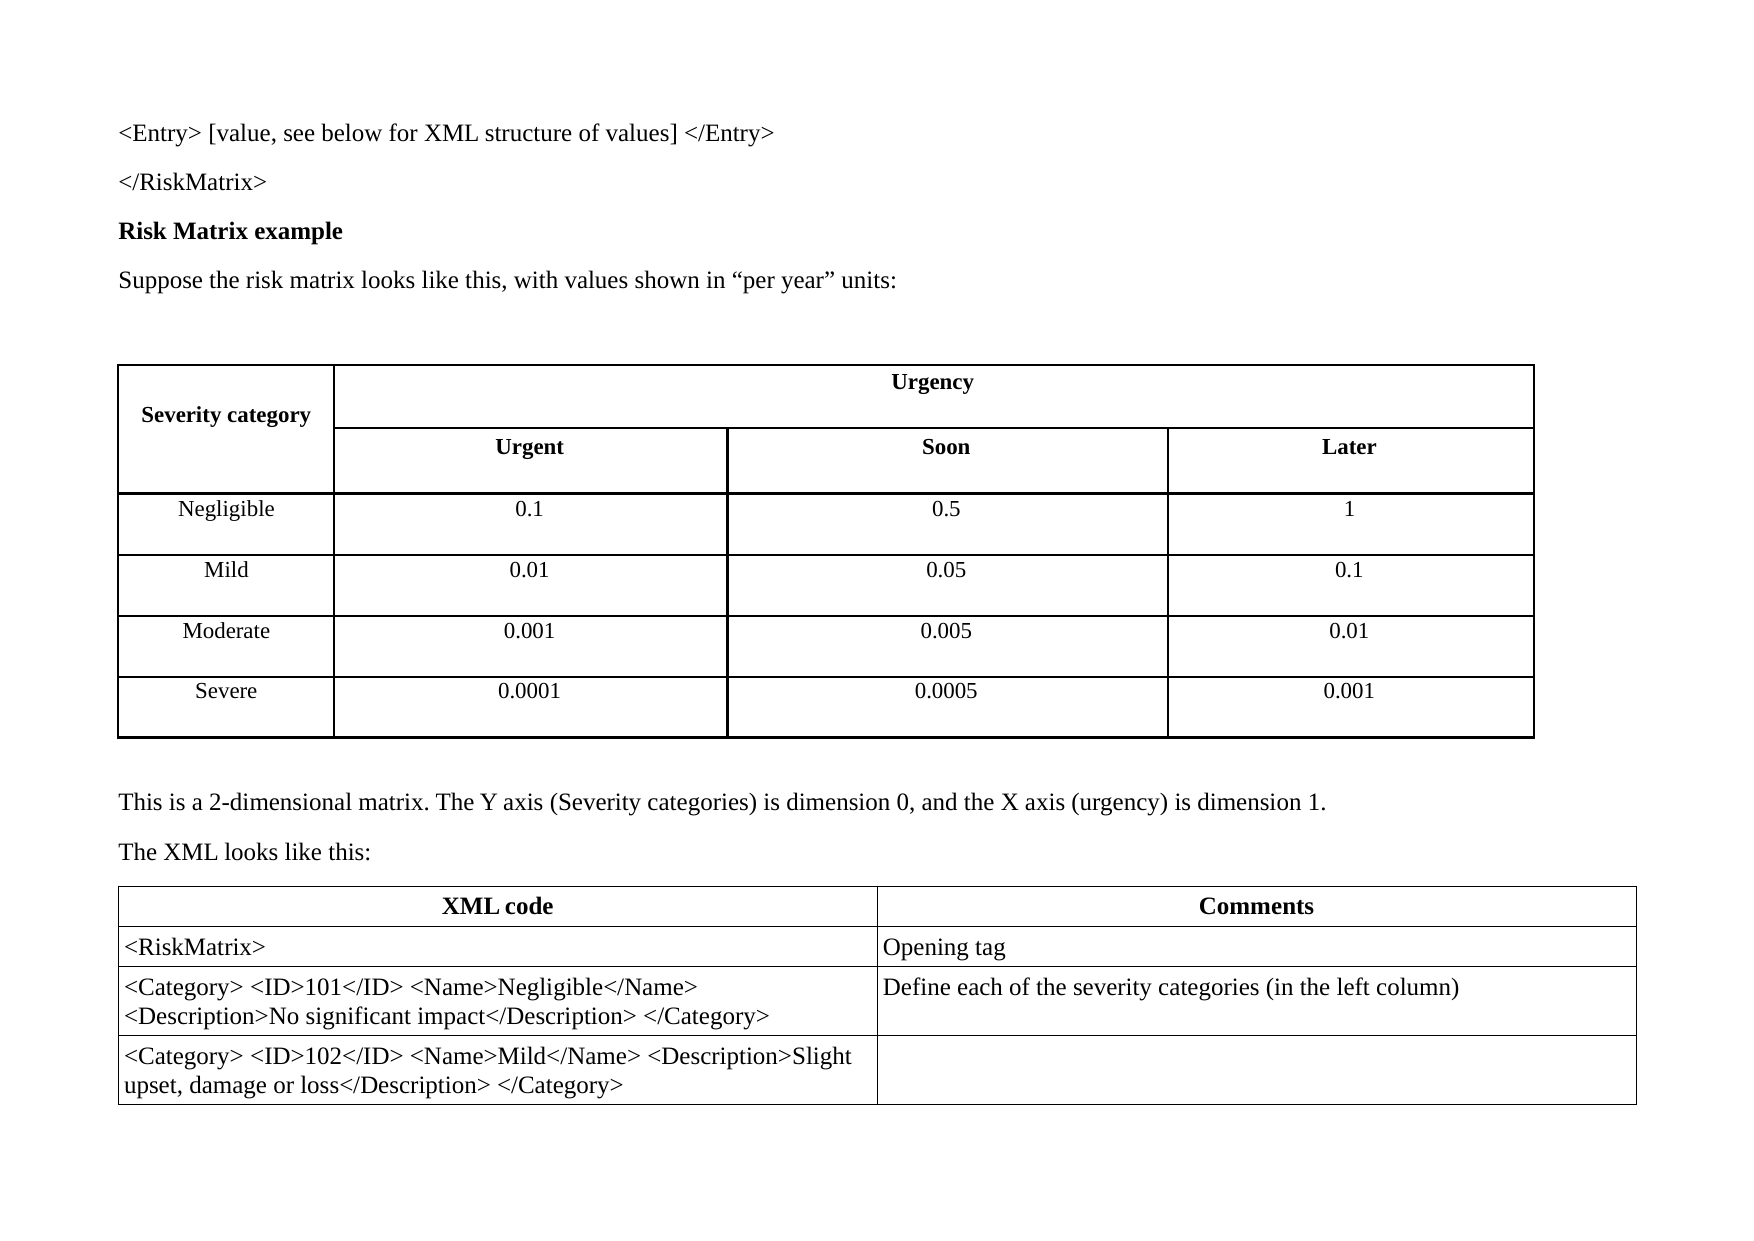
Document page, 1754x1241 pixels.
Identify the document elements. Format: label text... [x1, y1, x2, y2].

table_cell 0.01 [1169, 617, 1533, 676]
table_cell 0.0005 [729, 678, 1167, 736]
table_cell Later [1169, 429, 1533, 492]
text This is a 2-dimensional matrix. The Y axis (Severity categories) is dimension 0, and the X axis (urgency) is dimension 1. [118, 787, 1636, 816]
table_cell [878, 1036, 1636, 1104]
table_cell 0.1 [1169, 556, 1533, 615]
table_cell <RiskMatrix> [119, 927, 877, 966]
table_header Urgency [335, 366, 1533, 427]
table_cell 0.0001 [335, 678, 726, 736]
table_cell Urgent [335, 429, 726, 492]
table_cell Define each of the severity categories (in the left column) [878, 967, 1636, 1035]
text <Entry> [value, see below for XML structure of values] </Entry> [118, 118, 1636, 147]
text The XML looks like this: [118, 837, 1636, 865]
table_cell 0.5 [729, 495, 1167, 554]
table_cell Mild [119, 556, 333, 615]
table_cell 1 [1169, 495, 1533, 554]
table_cell 0.001 [1169, 678, 1533, 736]
table_cell 0.001 [335, 617, 726, 676]
table_cell <Category> <ID>101</ID> <Name>Negligible</Name> <Description>No significant impact</Description> </Category> [119, 967, 877, 1035]
table_cell Negligible [119, 495, 333, 554]
table_cell Soon [729, 429, 1167, 492]
table_cell Severe [119, 678, 333, 736]
table_cell 0.1 [335, 495, 726, 554]
table_header Severity category [119, 366, 333, 492]
text </RiskMatrix> [118, 167, 1636, 196]
table_cell <Category> <ID>102</ID> <Name>Mild</Name> <Description>Slight upset, damage or loss</Description> </Category> [119, 1036, 877, 1104]
table_cell 0.01 [335, 556, 726, 615]
table_cell 0.05 [729, 556, 1167, 615]
table_cell 0.005 [729, 617, 1167, 676]
table_header Comments [878, 887, 1636, 926]
text Risk Matrix example [118, 216, 1636, 245]
text Suppose the risk matrix looks like this, with values shown in “per year” units: [118, 265, 1636, 294]
table_header XML code [119, 887, 877, 926]
table_cell Opening tag [878, 927, 1636, 966]
table_cell Moderate [119, 617, 333, 676]
